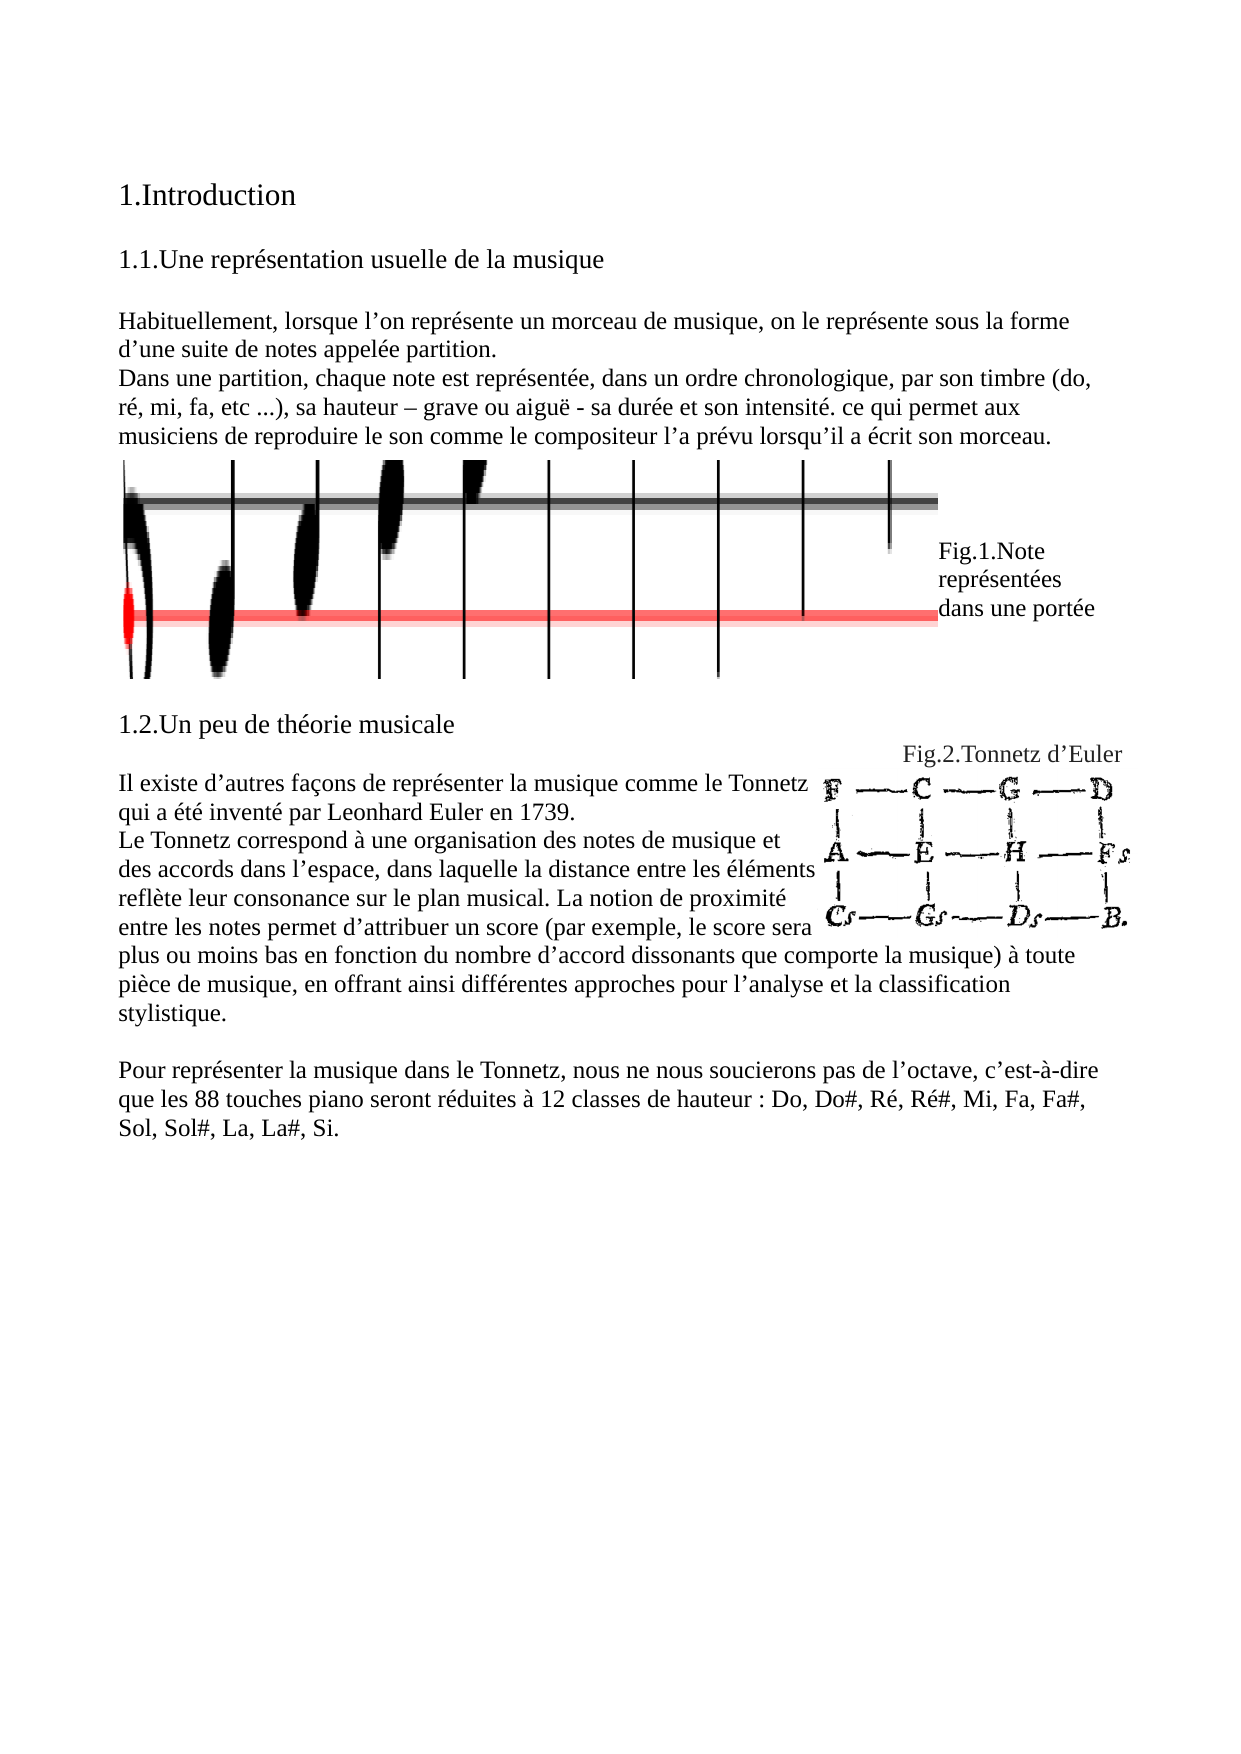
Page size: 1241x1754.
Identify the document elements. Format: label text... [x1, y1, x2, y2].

text Pour représenter la musique dans le Tonnetz, nous ne nous soucierons pas de l’octave, c’est-à-dire que les 88 touches piano seront réduites à 12 classes de hauteur : Do, Do#, Ré, Ré#, Mi, Fa, Fa#, Sol, Sol#, La, La#, Si. [118, 1056, 1122, 1142]
picture [817, 768, 1138, 938]
text 1.1.Une représentation usuelle de la musique [118, 243, 1122, 274]
text Dans une partition, chaque note est représentée, dans un ordre chronologique, par son timbre (do, ré, mi, fa, etc ...), sa hauteur – grave ou aiguë - sa durée et son intensité. ce qui permet aux musiciens de reproduire le son comme le compositeur l’a prévu lorsqu’il a écrit son morceau. [118, 363, 1122, 449]
text Le Tonnetz correspond à une organisation des notes de musique et des accords dans l’espace, dans laquelle la distance entre les éléments reflète leur consonance sur le plan musical. La notion de proximité entre les notes permet d’attribuer un score (par exemple, le score sera plus ou moins bas en fonction du nombre d’accord dissonants que comporte la musique) à toute pièce de musique, en offrant ainsi différentes approches pour l’analyse et la classification stylistique. [118, 826, 1122, 1027]
text 1.Introduction [118, 176, 1122, 212]
text 1.2.Un peu de théorie musicale [118, 708, 1122, 739]
text Fig.1.Note représentées [938, 536, 1122, 593]
text Fig.2.Tonnetz d’Euler [118, 739, 1122, 768]
text Il existe d’autres façons de représenter la musique comme le Tonnetz qui a été inventé par Leonhard Euler en 1739. [118, 768, 817, 826]
text Habituellement, lorsque l’on représente un morceau de musique, on le représente sous la forme d’une suite de notes appelée partition. [118, 306, 1122, 363]
text dans une portée [938, 593, 1122, 622]
picture [123, 460, 938, 679]
